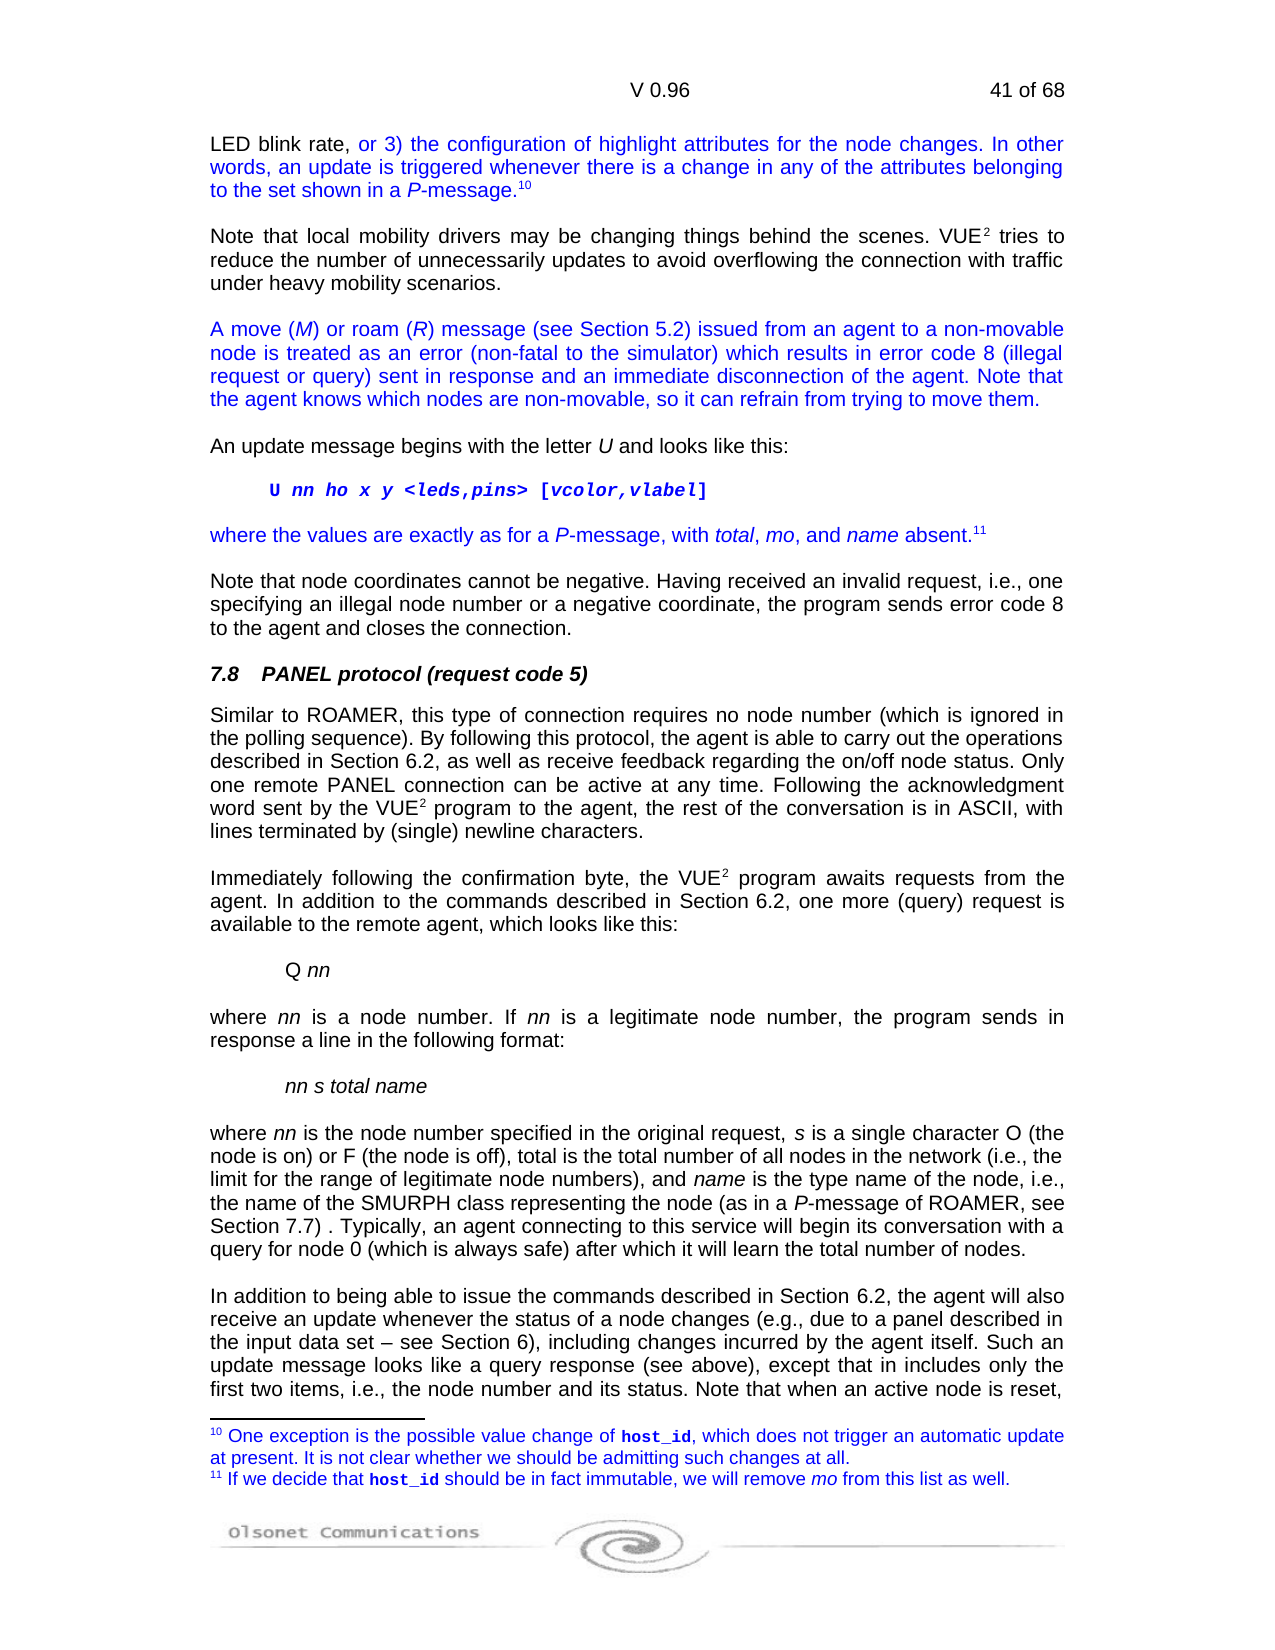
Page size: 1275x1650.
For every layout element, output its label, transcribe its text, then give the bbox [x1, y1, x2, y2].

text LED blink rate, or 3) the configuration of highlight attributes for the node changes. In other words, an update is triggered whenever there is a change in any of the attributes belonging to the set shown in a P-message. [210, 132, 1065, 202]
text Note that local mobility drivers may be changing things behind the scenes. VUE2 tries to reduce the number of unnecessarily updates to avoid overflowing the connection with traffic under heavy mobility scenarios. [210, 225, 1065, 295]
text where the values are exactly as for a P-message, with total, mo, and name absent. [210, 523, 1065, 546]
text In addition to being able to issue the commands described in Section 6.2, the agent will also receive an update whenever the status of a node changes (e.g., due to a panel described in the input data set – see Section 6), including changes incurred by the agent itself. Such an update message looks like a query response (see above), except that in includes only the first two items, i.e., the node number and its status. Note that when an active node is reset, [210, 1284, 1065, 1400]
text One exception is the possible value change of host_id, which does not trigger an automatic update at present. It is not clear whether we should be admitting such changes at all. [210, 1425, 1065, 1468]
text where nn is a node number. If nn is a legitimate node number, the program sends in response a line in the following format: [210, 1005, 1065, 1052]
text where nn is the node number specified in the original request, s is a single character O (the node is on) or F (the node is off), total is the total number of all nodes in the network (i.e., the limit for the range of legitimate node numbers), and name is the type name of the node, i.e., the name of the SMURPH class representing the node (as in a P-message of ROAMER, see Section 7.7) . Typically, an agent connecting to this service will begin its conversation with a query for node 0 (which is always safe) after which it will learn the total number of nodes. [210, 1122, 1065, 1261]
text An update message begins with the letter U and looks like this: [210, 434, 1065, 457]
text nn s total name [210, 1075, 1065, 1098]
text Immediately following the confirmation byte, the VUE2 program awaits requests from the agent. In addition to the commands described in Section 6.2, one more (query) request is available to the remote agent, which looks like this: [210, 866, 1065, 936]
text Similar to ROAMER, this type of connection requires no node number (which is ignored in the polling sequence). By following this protocol, the agent is able to carry out the operations described in Section 6.2, as well as receive feedback regarding the on/off node status. Only one remote PANEL connection can be active at any time. Following the acknowledgment word sent by the VUE2 program to the agent, the rest of the conversation is in ASCII, with lines terminated by (single) newline characters. [210, 703, 1065, 843]
picture [210, 1504, 1065, 1596]
subtitle PANEL protocol (request code 5) [210, 662, 1065, 686]
text Note that node coordinates cannot be negative. Having received an invalid request, i.e., one specifying an illegal node number or a negative coordinate, the program sends error code 8 to the agent and closes the connection. [210, 569, 1065, 639]
text If we decide that host_id should be in fact immutable, we will remove mo from this list as well. [210, 1468, 1065, 1490]
text Q nn [210, 959, 1065, 982]
text U nn ho x y <leds,pins> [vcolor,vlabel] [269, 481, 1065, 502]
text A move (M) or roam (R) message (see Section 5.2) issued from an agent to a non-movable node is treated as an error (non-fatal to the simulator) which results in error code 8 (illegal request or query) sent in response and an immediate disconnection of the agent. Note that the agent knows which nodes are non-movable, so it can refrain from trying to move them. [210, 318, 1065, 411]
